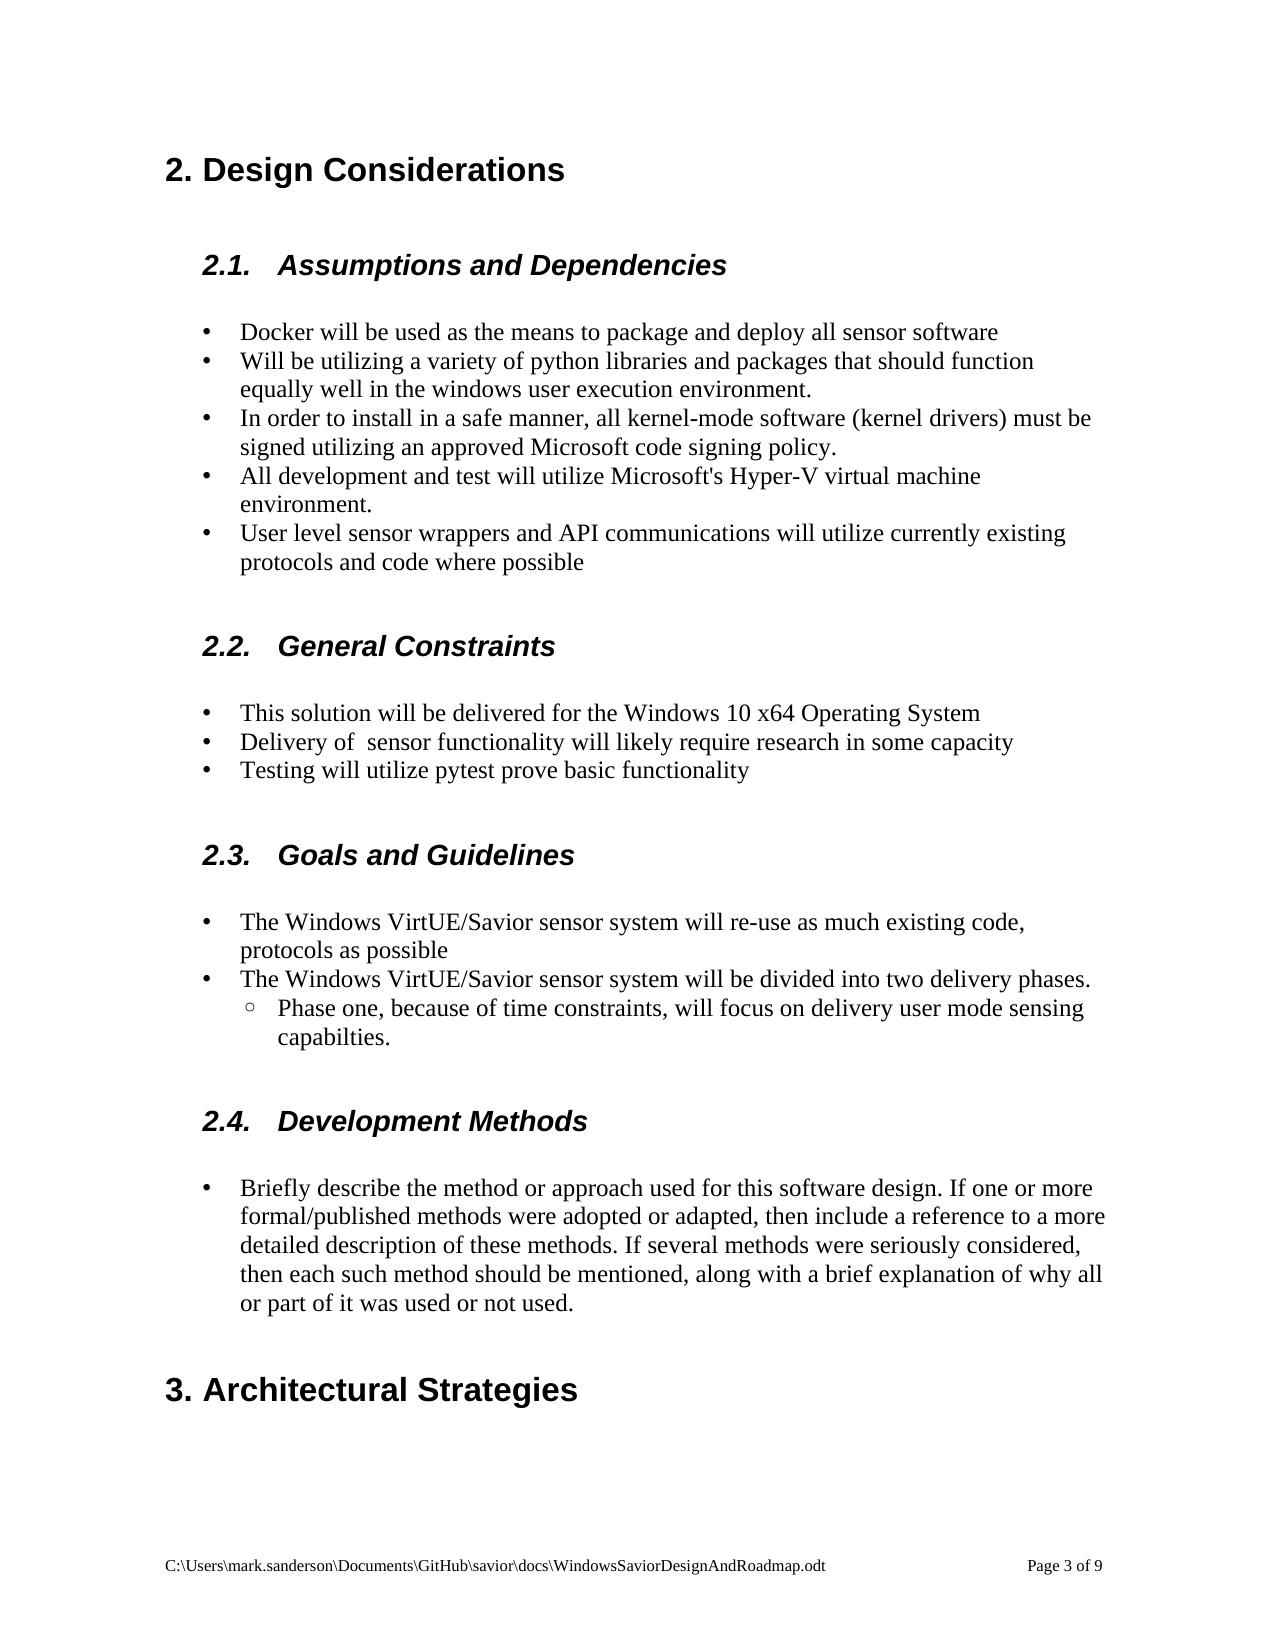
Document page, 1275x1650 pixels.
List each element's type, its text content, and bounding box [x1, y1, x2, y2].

list Phase one, because of time constraints, will focus on delivery user mode sensing capabilties. [240, 993, 1110, 1050]
list Docker will be used as the means to package and deploy all sensor software [202, 317, 1110, 346]
subtitle Goals and Guidelines [202, 838, 1110, 872]
list The Windows VirtUE/Savior sensor system will re-use as much existing code, protocols as possible [202, 907, 1110, 964]
subtitle Development Methods [202, 1104, 1110, 1138]
list Will be utilizing a variety of python libraries and packages that should function equally well in the windows user execution environment. [202, 346, 1110, 403]
subtitle Assumptions and Dependencies [202, 248, 1110, 282]
list In order to install in a safe manner, all kernel-mode software (kernel drivers) must be signed utilizing an approved Microsoft code signing policy. [202, 403, 1110, 461]
list Testing will utilize pytest prove basic functionality [202, 756, 1110, 784]
list All development and test will utilize Microsoft's Hyper-V virtual machine environment. [202, 461, 1110, 518]
list Delivery of sensor functionality will likely require research in some capacity [202, 727, 1110, 756]
list User level sensor wrappers and API communications will utilize currently existing protocols and code where possible [202, 518, 1110, 576]
subtitle General Constraints [202, 629, 1110, 663]
subtitle Design Considerations [165, 150, 1110, 188]
list This solution will be delivered for the Windows 10 x64 Operating System [202, 698, 1110, 727]
list Briefly describe the method or approach used for this software design. If one or more formal/published methods were adopted or adapted, then include a reference to a more detailed description of these methods. If several methods were seriously considered, then each such method should be mentioned, along with a brief explanation of why all or part of it was used or not used. [202, 1173, 1110, 1316]
list The Windows VirtUE/Savior sensor system will be divided into two delivery phases. [202, 964, 1110, 993]
subtitle Architectural Strategies [165, 1370, 1110, 1408]
